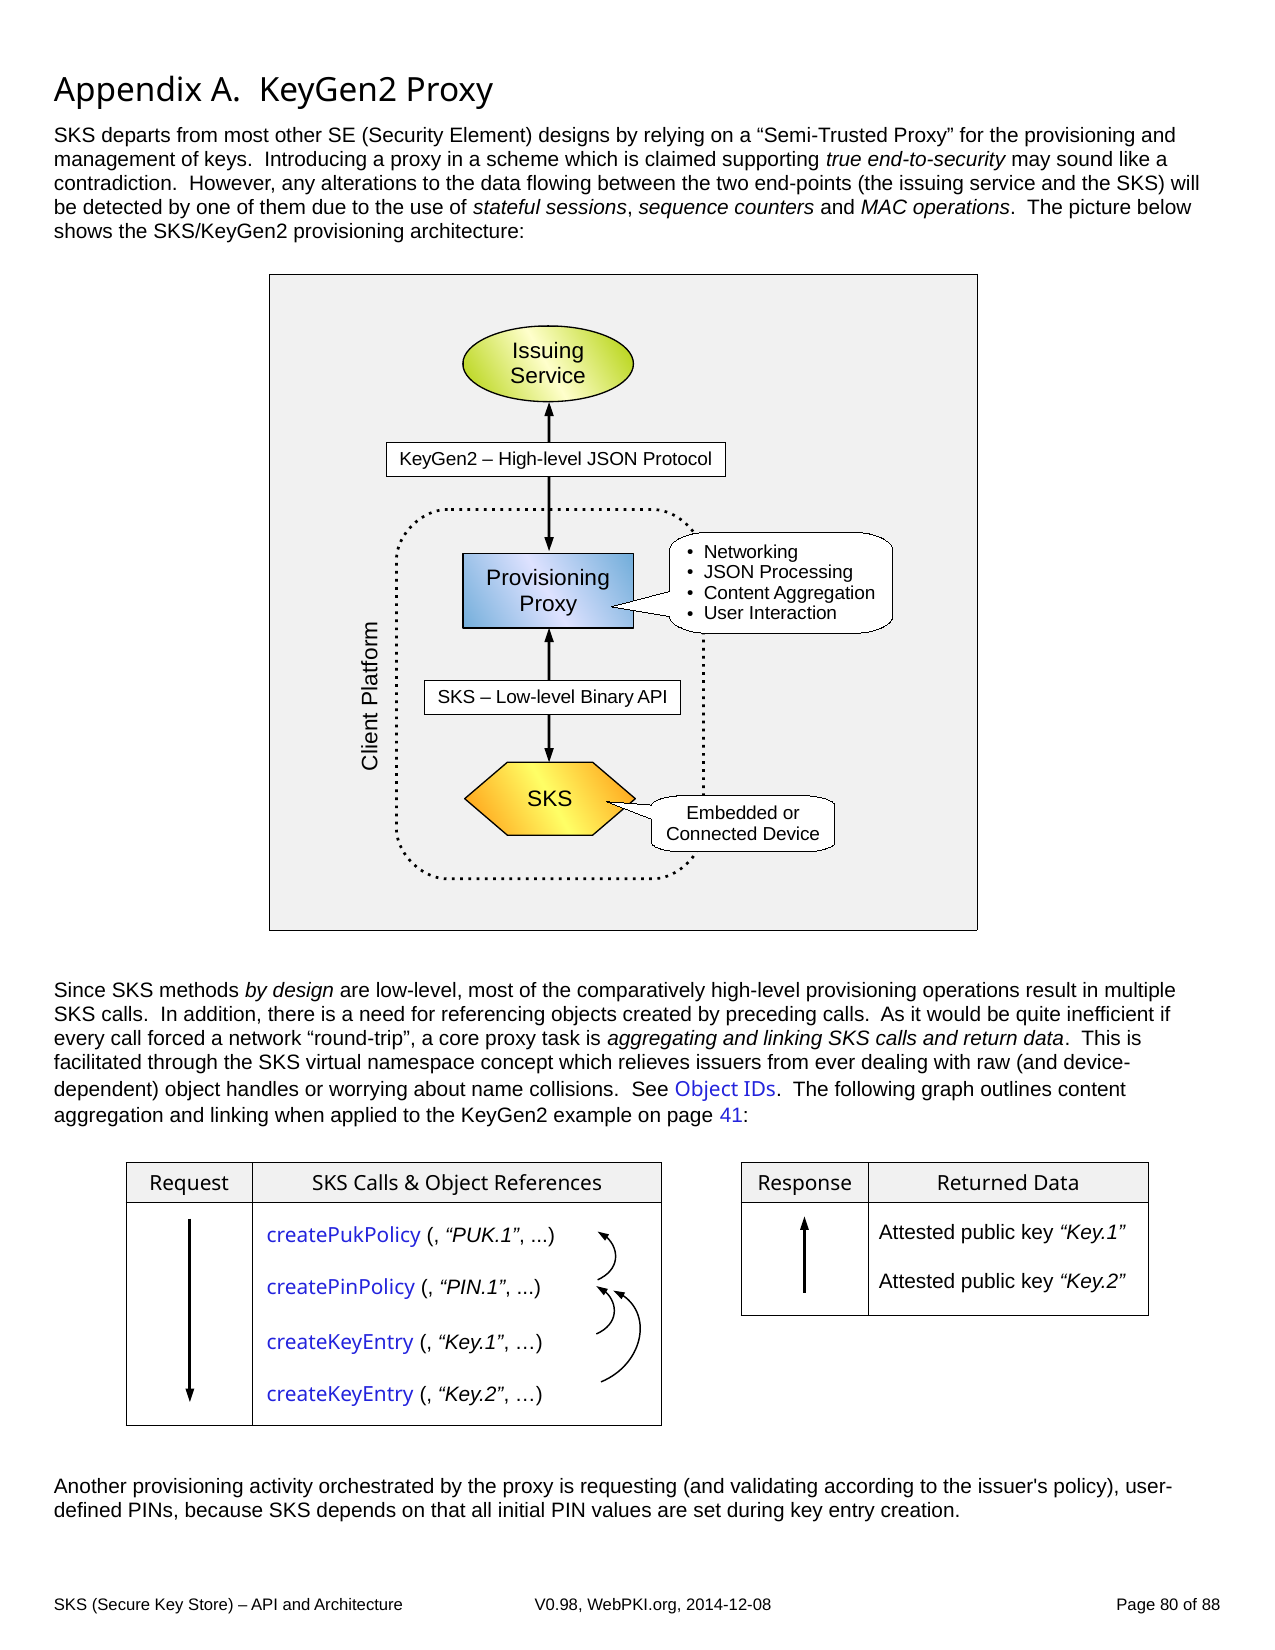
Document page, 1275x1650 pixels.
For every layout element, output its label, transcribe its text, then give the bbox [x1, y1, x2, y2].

table_cell createKeyEntry (, “Key.2”, …) [253, 1368, 582, 1425]
table_cell [582, 1203, 661, 1425]
table_cell [742, 1203, 868, 1315]
text Another provisioning activity orchestrated by the proxy is requesting (and validating according to the issuer's policy), user-defined PINs, because SKS depends on that all initial PIN values are set during key entry creation. [54, 1473, 1221, 1521]
table_header SKS Calls & Object References [253, 1163, 661, 1202]
table_cell createKeyEntry (, “Key.1”, …) [253, 1315, 582, 1367]
subtitle KeyGen2 Proxy [54, 66, 1221, 111]
table_cell [127, 1203, 252, 1425]
table_cell createPukPolicy (, “PUK.1”, ...) [253, 1203, 582, 1260]
table_cell [868, 1316, 1148, 1425]
table_header Returned Data [869, 1163, 1148, 1202]
text SKS departs from most other SE (Security Element) designs by relying on a “Semi-Trusted Proxy” for the provisioning and management of keys. Introducing a proxy in a scheme which is claimed supporting true end-to-security may sound like a contradiction. However, any alterations to the data flowing between the two end-points (the issuing service and the SKS) will be detected by one of them due to the use of stateful sessions, sequence counters and MAC operations. The picture below shows the SKS/KeyGen2 provisioning architecture: [54, 123, 1221, 243]
text Since SKS methods by design are low-level, most of the comparatively high-level provisioning operations result in multiple SKS calls. In addition, there is a need for referencing objects created by preceding calls. As it would be quite inefficient if every call forced a network “round-trip”, a core proxy task is aggregating and linking SKS calls and return data. This is facilitated through the SKS virtual namespace concept which relieves issuers from ever dealing with raw (and device-dependent) object handles or worrying about name collisions. See Object IDs. The following graph outlines content aggregation and linking when applied to the KeyGen2 example on page 37: [54, 978, 1221, 1127]
table_cell createPinPolicy (, “PIN.1”, ...) [253, 1260, 582, 1315]
table_cell Attested public key “Key.1” [869, 1203, 1148, 1260]
table_header [662, 1162, 741, 1425]
table_cell [741, 1316, 868, 1425]
table_header Response [742, 1163, 868, 1202]
table_header Request [127, 1163, 252, 1202]
table_cell Attested public key “Key.2” [869, 1260, 1148, 1315]
